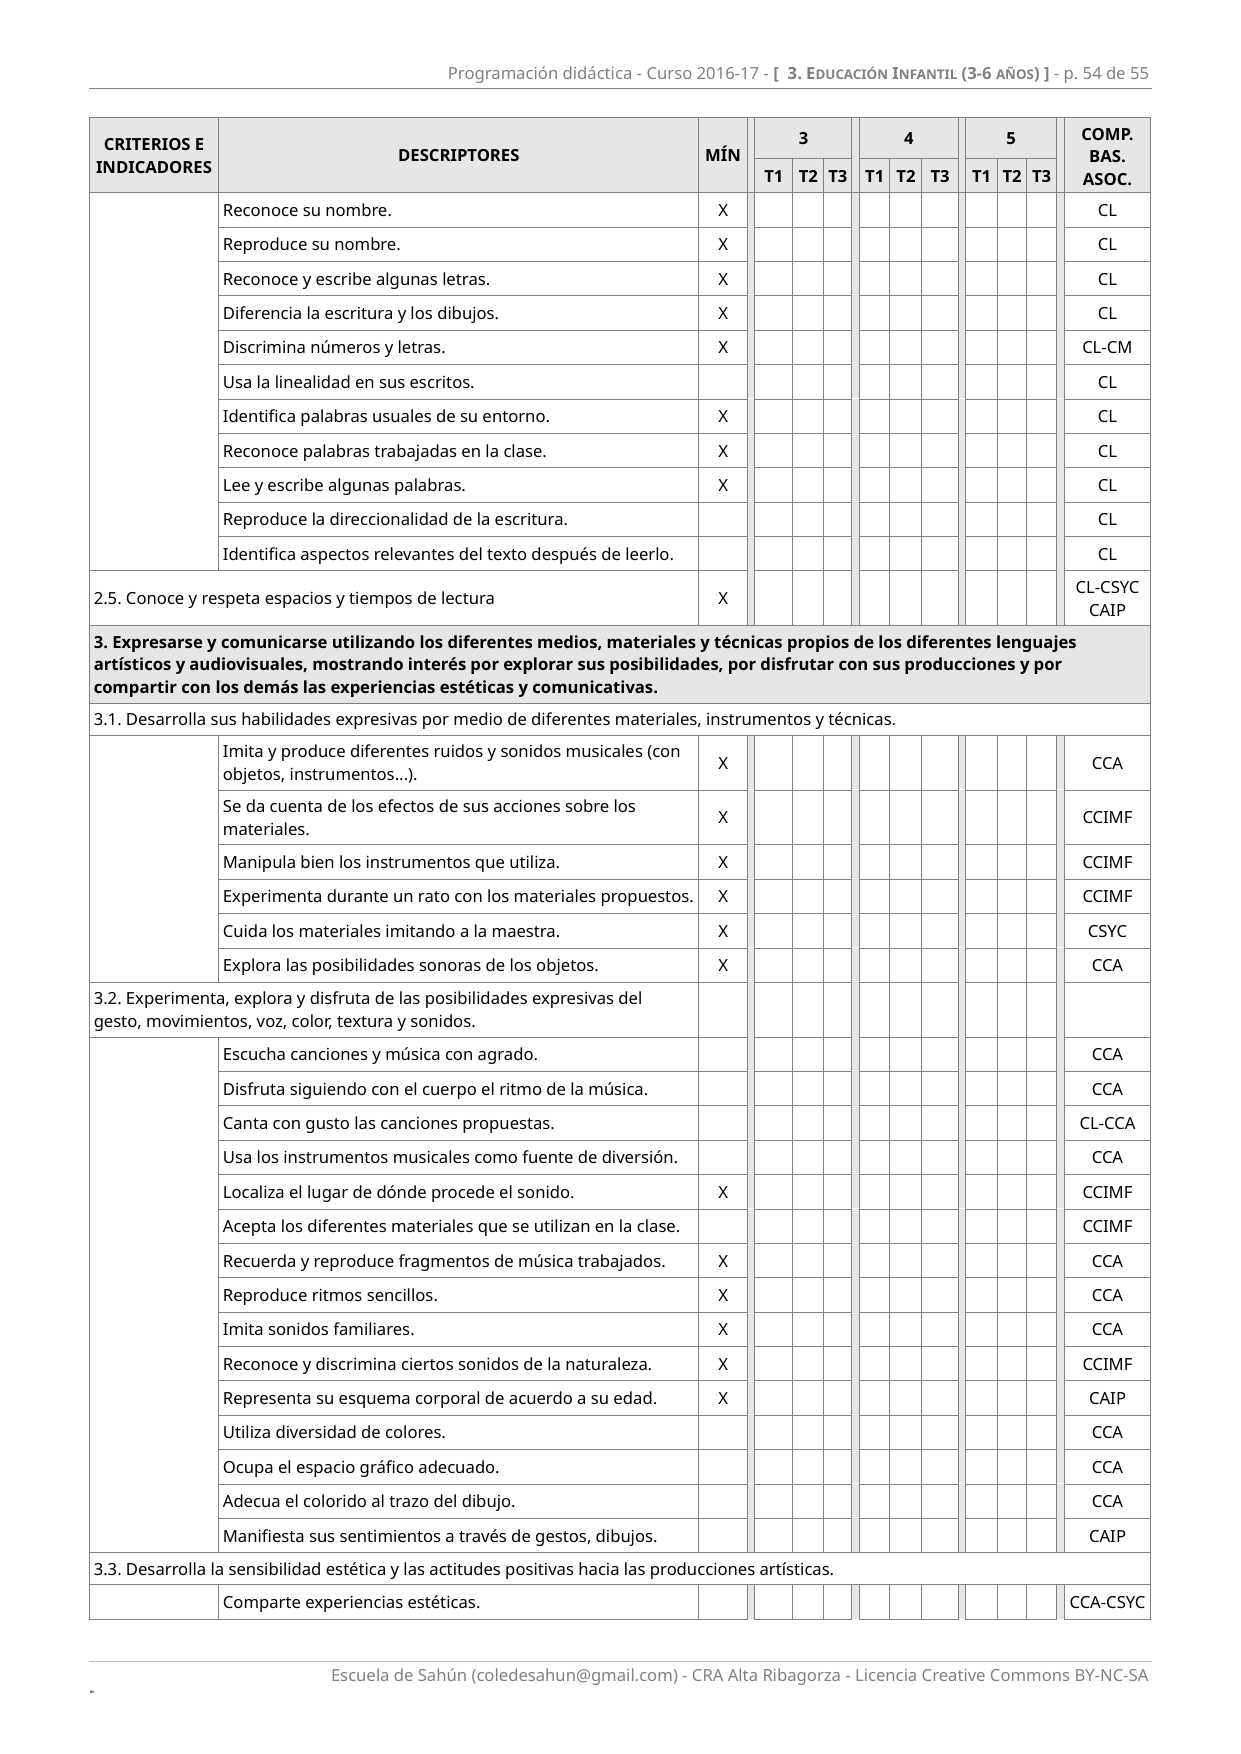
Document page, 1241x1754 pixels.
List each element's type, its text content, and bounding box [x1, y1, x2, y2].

table_cell [959, 467, 965, 502]
table_cell Experimenta durante un rato con los materiales propuestos. [219, 880, 698, 913]
table_cell Diferencia la escritura y los dibujos. [219, 296, 698, 330]
table_cell [998, 193, 1026, 227]
table_cell [922, 1485, 958, 1518]
table_cell [852, 1277, 859, 1312]
table_cell [860, 1485, 889, 1518]
table_cell T3 [1027, 159, 1056, 192]
table_cell [1057, 1209, 1064, 1243]
table_cell [966, 845, 997, 879]
table_cell [998, 400, 1026, 433]
table_cell [959, 193, 965, 227]
table_cell [998, 262, 1026, 295]
table_cell [890, 365, 921, 398]
table_cell [793, 400, 823, 433]
table_cell [966, 468, 997, 502]
table_cell [966, 983, 997, 1037]
table_cell [793, 880, 823, 913]
table_cell Discrimina números y letras. [219, 331, 698, 364]
table_cell Usa la linealidad en sus escritos. [219, 365, 698, 398]
table_cell [755, 914, 792, 947]
table_cell [852, 330, 859, 364]
table_cell CCIMF [1065, 845, 1150, 879]
table_cell [748, 736, 754, 789]
table_cell Explora las posibilidades sonoras de los objetos. [219, 949, 698, 982]
table_cell [852, 1346, 859, 1380]
table_cell [793, 537, 823, 570]
table_cell Reconoce y escribe algunas letras. [219, 262, 698, 295]
table_cell Identifica palabras usuales de su entorno. [219, 400, 698, 433]
table_cell [755, 736, 792, 789]
table_cell [699, 1141, 747, 1174]
table_cell X [699, 949, 747, 982]
table_cell [1057, 879, 1064, 913]
table_cell [748, 193, 754, 227]
table_cell Canta con gusto las canciones propuestas. [219, 1106, 698, 1140]
table_cell [824, 1313, 851, 1346]
table_cell [1057, 261, 1064, 295]
table_cell Lee y escribe algunas palabras. [219, 468, 698, 502]
table_cell [1027, 1416, 1056, 1449]
table_cell [998, 1485, 1026, 1518]
table_cell [755, 1278, 792, 1312]
table_cell [959, 227, 965, 261]
table_cell [998, 845, 1026, 879]
table_cell [860, 1141, 889, 1174]
table_cell [922, 1450, 958, 1483]
table_cell [755, 1210, 792, 1243]
table_cell [755, 1313, 792, 1346]
table_cell [860, 880, 889, 913]
table_header MÍN [699, 118, 747, 192]
table_cell CCIMF [1065, 1175, 1150, 1208]
table_cell [852, 1380, 859, 1415]
table_cell X [699, 880, 747, 913]
table_cell [998, 1450, 1026, 1483]
table_cell T1 [860, 159, 889, 192]
table_cell [966, 1347, 997, 1380]
table_cell [1027, 193, 1056, 227]
table_cell [998, 1244, 1026, 1277]
table_cell [966, 400, 997, 433]
table_cell CCIMF [1065, 1210, 1150, 1243]
table_cell [824, 791, 851, 844]
table_cell [998, 1072, 1026, 1105]
table_cell [890, 503, 921, 536]
table_cell [966, 1210, 997, 1243]
table_cell [966, 503, 997, 536]
table_cell [1027, 1210, 1056, 1243]
table_cell [998, 736, 1026, 789]
table_cell CCA [1065, 736, 1150, 789]
table_cell [959, 1449, 965, 1483]
table_cell [748, 467, 754, 502]
table_cell [966, 1313, 997, 1346]
table_cell [1027, 1038, 1056, 1071]
table_cell CAIP [1065, 1381, 1150, 1415]
table_cell [852, 790, 859, 844]
table_cell [699, 1585, 747, 1619]
table_cell [1057, 570, 1064, 625]
table_cell [1027, 262, 1056, 295]
table_cell [922, 296, 958, 330]
table_cell [890, 1416, 921, 1449]
table_cell [793, 1585, 823, 1619]
table_cell [699, 537, 747, 570]
table_header COMP. BAS. ASOC. [1065, 118, 1150, 192]
table_cell CSYC [1065, 914, 1150, 947]
table_cell [922, 537, 958, 570]
table_cell [852, 295, 859, 330]
table_cell [699, 503, 747, 536]
table_cell [959, 1174, 965, 1208]
table_cell [824, 1278, 851, 1312]
table_cell [793, 1519, 823, 1552]
table_cell [922, 400, 958, 433]
table_cell CCA [1065, 1450, 1150, 1483]
table_cell [755, 434, 792, 467]
table_cell [959, 158, 965, 192]
table_cell [922, 1072, 958, 1105]
table_cell X [699, 1313, 747, 1346]
table_cell [998, 1278, 1026, 1312]
table_cell [1057, 330, 1064, 364]
table_cell [748, 1037, 754, 1071]
table_cell [852, 1037, 859, 1071]
table_cell Usa los instrumentos musicales como fuente de diversión. [219, 1141, 698, 1174]
table_cell T3 [922, 159, 958, 192]
table_cell [959, 879, 965, 913]
table_cell 2.5. Conoce y respeta espacios y tiempos de lectura [90, 571, 698, 625]
table_cell [860, 1416, 889, 1449]
table_cell CL [1065, 193, 1150, 227]
table_header [959, 118, 965, 158]
table_cell [860, 296, 889, 330]
table_cell [998, 914, 1026, 947]
table_cell CCA [1065, 1244, 1150, 1277]
table_cell [793, 434, 823, 467]
table_cell [998, 1381, 1026, 1415]
table_cell 3.1. Desarrolla sus habilidades expresivas por medio de diferentes materiales, instrumentos y técnicas. [90, 704, 1150, 735]
table_cell [966, 1141, 997, 1174]
table_cell [755, 228, 792, 261]
table_cell [824, 880, 851, 913]
table_cell Reconoce palabras trabajadas en la clase. [219, 434, 698, 467]
table_cell [860, 571, 889, 625]
table_cell X [699, 914, 747, 947]
table_header CRITERIOS E INDICADORES [90, 118, 218, 192]
table_cell CL-CM [1065, 331, 1150, 364]
table_cell Manipula bien los instrumentos que utiliza. [219, 845, 698, 879]
table_cell [998, 1347, 1026, 1380]
table_cell [890, 1485, 921, 1518]
table_cell Imita y produce diferentes ruidos y sonidos musicales (con objetos, instrumentos...). [219, 736, 698, 789]
table_cell [890, 1519, 921, 1552]
table_cell [1027, 331, 1056, 364]
table_cell [966, 1519, 997, 1552]
table_cell [824, 1416, 851, 1449]
table_cell [1057, 295, 1064, 330]
table_cell [890, 1313, 921, 1346]
table_cell [860, 949, 889, 982]
table_cell [748, 1380, 754, 1415]
table_cell X [699, 228, 747, 261]
table_cell [959, 1312, 965, 1346]
table_cell [860, 400, 889, 433]
table_cell [755, 1244, 792, 1277]
table_cell [890, 1278, 921, 1312]
table_cell [966, 736, 997, 789]
table_cell Reconoce su nombre. [219, 193, 698, 227]
table_cell [1057, 1277, 1064, 1312]
table_cell [998, 983, 1026, 1037]
table_cell [890, 880, 921, 913]
table_cell [793, 736, 823, 789]
table_cell [966, 193, 997, 227]
table_cell X [699, 571, 747, 625]
table_cell Escucha canciones y música con agrado. [219, 1038, 698, 1071]
table_cell [922, 736, 958, 789]
table_cell [1065, 983, 1150, 1037]
table_cell [748, 364, 754, 398]
table_cell [824, 845, 851, 879]
table_cell [890, 791, 921, 844]
table_cell [748, 1140, 754, 1174]
table_cell [966, 949, 997, 982]
table_cell [852, 1105, 859, 1140]
table_cell [824, 434, 851, 467]
table_cell [959, 1209, 965, 1243]
table_cell [890, 1450, 921, 1483]
table_cell Imita sonidos familiares. [219, 1313, 698, 1346]
table_cell [755, 880, 792, 913]
table_cell [1057, 227, 1064, 261]
table_cell [959, 536, 965, 570]
table_cell [824, 914, 851, 947]
table_cell CL [1065, 365, 1150, 398]
table_cell [998, 228, 1026, 261]
table_cell [922, 262, 958, 295]
table_cell CCA-CSYC [1065, 1585, 1150, 1619]
table_cell X [699, 1381, 747, 1415]
table_cell [890, 296, 921, 330]
table_cell [755, 1585, 792, 1619]
table_header 4 [860, 118, 958, 158]
table_cell [966, 571, 997, 625]
table_cell [1027, 736, 1056, 789]
table_cell CCA [1065, 949, 1150, 982]
table_cell [922, 983, 958, 1037]
table_cell [852, 158, 859, 192]
table_cell [748, 1518, 754, 1552]
table_cell [824, 296, 851, 330]
table_cell [966, 1416, 997, 1449]
table_cell Reproduce su nombre. [219, 228, 698, 261]
table_cell [860, 983, 889, 1037]
table_cell [922, 1381, 958, 1415]
table_cell [1027, 1278, 1056, 1312]
table_cell [860, 537, 889, 570]
table_cell [824, 503, 851, 536]
table_cell [793, 1175, 823, 1208]
table_cell [1057, 1243, 1064, 1277]
table_cell [890, 983, 921, 1037]
table_cell [890, 1175, 921, 1208]
table_cell [1057, 948, 1064, 982]
table_cell [998, 1585, 1026, 1619]
table_cell 3. Expresarse y comunicarse utilizando los diferentes medios, materiales y técnicas propios de los diferentes lenguajes artísticos y audiovisuales, mostrando interés por explorar sus posibilidades, por disfrutar con sus producciones y por compartir con los demás las experiencias estéticas y comunicativas. [90, 626, 1150, 703]
table_cell [966, 1106, 997, 1140]
table_cell [824, 1244, 851, 1277]
table_cell [890, 228, 921, 261]
table_cell [824, 228, 851, 261]
table_cell X [699, 193, 747, 227]
table_cell [852, 1415, 859, 1449]
table_cell X [699, 845, 747, 879]
table_cell [959, 982, 965, 1037]
table_cell CL [1065, 468, 1150, 502]
table_cell CCA [1065, 1313, 1150, 1346]
table_cell [852, 1140, 859, 1174]
table_cell [824, 1450, 851, 1483]
table_header 5 [966, 118, 1056, 158]
table_cell [748, 844, 754, 879]
table_cell [755, 1347, 792, 1380]
table_cell [748, 1312, 754, 1346]
table_cell [890, 1585, 921, 1619]
table_cell [959, 399, 965, 433]
table_cell [755, 791, 792, 844]
table_cell [793, 296, 823, 330]
table_cell [852, 1071, 859, 1105]
table_cell [1027, 1585, 1056, 1619]
table_cell [755, 1141, 792, 1174]
table_cell [793, 262, 823, 295]
table_cell [966, 1175, 997, 1208]
table_cell [959, 1105, 965, 1140]
table_cell [922, 880, 958, 913]
table_cell [852, 536, 859, 570]
table_cell [699, 983, 747, 1037]
table_cell [890, 736, 921, 789]
table_cell [755, 193, 792, 227]
table_cell [852, 1243, 859, 1277]
table_cell [1057, 913, 1064, 947]
table_cell [959, 364, 965, 398]
table_cell [922, 1244, 958, 1277]
table_cell CCA [1065, 1038, 1150, 1071]
table_cell [748, 433, 754, 467]
table_cell T2 [793, 159, 823, 192]
table_cell [922, 331, 958, 364]
table_header 3 [755, 118, 851, 158]
table_cell [966, 1485, 997, 1518]
table_cell X [699, 296, 747, 330]
table_cell [860, 914, 889, 947]
table_cell [966, 434, 997, 467]
table_header [852, 118, 859, 158]
table_cell [959, 913, 965, 947]
table_cell [959, 502, 965, 536]
table_cell Acepta los diferentes materiales que se utilizan en la clase. [219, 1210, 698, 1243]
table_cell [1057, 1105, 1064, 1140]
table_cell Recuerda y reproduce fragmentos de música trabajados. [219, 1244, 698, 1277]
table_cell [922, 1278, 958, 1312]
table_cell [1057, 364, 1064, 398]
table_cell [966, 296, 997, 330]
table_cell [1057, 1585, 1064, 1619]
table_cell X [699, 1347, 747, 1380]
table_header DESCRIPTORES [219, 118, 698, 192]
table_cell [824, 468, 851, 502]
table_cell [824, 736, 851, 789]
table_cell [860, 434, 889, 467]
table_cell [922, 914, 958, 947]
table_cell Ocupa el espacio gráfico adecuado. [219, 1450, 698, 1483]
table_cell [699, 1210, 747, 1243]
table_cell T2 [890, 159, 921, 192]
table_cell [890, 1210, 921, 1243]
table_cell [748, 913, 754, 947]
table_cell [998, 1038, 1026, 1071]
table_cell [1057, 1174, 1064, 1208]
table_cell [966, 1072, 997, 1105]
table_cell [1057, 399, 1064, 433]
table_cell [748, 1174, 754, 1208]
table_cell [860, 1210, 889, 1243]
table_cell [1027, 983, 1056, 1037]
table_cell [852, 570, 859, 625]
table_cell [824, 949, 851, 982]
table_cell [748, 1484, 754, 1518]
table_cell [922, 949, 958, 982]
table_cell [824, 365, 851, 398]
table_cell [748, 790, 754, 844]
table_cell [824, 193, 851, 227]
table_cell [748, 536, 754, 570]
table_cell [852, 227, 859, 261]
table_cell [1027, 468, 1056, 502]
table_cell CL [1065, 228, 1150, 261]
table_cell [922, 468, 958, 502]
table_cell [699, 1519, 747, 1552]
table_cell [860, 845, 889, 879]
table_cell CCA [1065, 1278, 1150, 1312]
table_cell [922, 1106, 958, 1140]
table_cell X [699, 1278, 747, 1312]
table_cell [755, 1175, 792, 1208]
table_cell [824, 1585, 851, 1619]
table_cell [793, 503, 823, 536]
table_cell [966, 537, 997, 570]
table_cell [824, 1175, 851, 1208]
table_cell CCA [1065, 1141, 1150, 1174]
table_cell [793, 983, 823, 1037]
table_cell [824, 571, 851, 625]
table_cell [1027, 880, 1056, 913]
table_cell [793, 365, 823, 398]
table_cell [852, 261, 859, 295]
table_cell [922, 1141, 958, 1174]
table_cell [998, 1175, 1026, 1208]
table_cell CL [1065, 537, 1150, 570]
table_cell Representa su esquema corporal de acuerdo a su edad. [219, 1381, 698, 1415]
table_cell [793, 1210, 823, 1243]
table_cell X [699, 434, 747, 467]
table_cell [793, 1416, 823, 1449]
table_cell [998, 1141, 1026, 1174]
table_cell [1027, 400, 1056, 433]
table_cell [748, 1105, 754, 1140]
table_cell [860, 503, 889, 536]
table_cell [90, 193, 218, 570]
table_cell [922, 434, 958, 467]
table_cell [748, 1585, 754, 1619]
table_cell [748, 570, 754, 625]
table_cell [890, 571, 921, 625]
table_cell [1057, 433, 1064, 467]
table_cell CCA [1065, 1072, 1150, 1105]
table_cell [1057, 1518, 1064, 1552]
table_cell [1057, 844, 1064, 879]
table_cell [922, 503, 958, 536]
table_cell [959, 1415, 965, 1449]
table_header [1057, 118, 1064, 158]
table_cell [852, 844, 859, 879]
table_cell [1027, 1141, 1056, 1174]
table_cell [793, 1347, 823, 1380]
table_cell [824, 331, 851, 364]
table_cell [824, 400, 851, 433]
table_cell [748, 1346, 754, 1380]
table_cell [793, 791, 823, 844]
table_cell [922, 1585, 958, 1619]
table_cell CL [1065, 262, 1150, 295]
table_cell [793, 914, 823, 947]
table_cell [793, 228, 823, 261]
table_cell Reconoce y discrimina ciertos sonidos de la naturaleza. [219, 1347, 698, 1380]
table_cell [959, 1346, 965, 1380]
table_cell [755, 1038, 792, 1071]
table_cell [922, 791, 958, 844]
table_cell [755, 296, 792, 330]
table_cell [998, 1416, 1026, 1449]
table_cell [966, 1038, 997, 1071]
table_cell Reproduce la direccionalidad de la escritura. [219, 503, 698, 536]
table_cell [998, 537, 1026, 570]
table_cell [852, 982, 859, 1037]
table_cell [890, 434, 921, 467]
table_cell [755, 1106, 792, 1140]
table_cell [1057, 536, 1064, 570]
table_cell [699, 1416, 747, 1449]
table_cell [860, 1585, 889, 1619]
table_cell T1 [966, 159, 997, 192]
table_cell [1027, 1381, 1056, 1415]
table_cell [959, 1380, 965, 1415]
table_cell [860, 1175, 889, 1208]
table_cell [860, 736, 889, 789]
table_cell [860, 1450, 889, 1483]
table_cell [959, 1071, 965, 1105]
table_cell [824, 262, 851, 295]
table_cell [922, 1175, 958, 1208]
table_cell CL [1065, 296, 1150, 330]
table_cell [852, 1312, 859, 1346]
table_cell [755, 262, 792, 295]
table_cell [755, 1072, 792, 1105]
table_cell [998, 949, 1026, 982]
table_cell [959, 1484, 965, 1518]
table_cell [998, 1313, 1026, 1346]
table_cell T1 [755, 159, 792, 192]
table_cell [1027, 1519, 1056, 1552]
table_cell CCIMF [1065, 791, 1150, 844]
table_cell [793, 1381, 823, 1415]
table_cell [959, 1585, 965, 1619]
table_cell Comparte experiencias estéticas. [219, 1585, 698, 1619]
table_cell [998, 791, 1026, 844]
table_cell [793, 1244, 823, 1277]
table_cell [1057, 1380, 1064, 1415]
table_cell T2 [998, 159, 1026, 192]
table_cell [959, 295, 965, 330]
table_cell [890, 1141, 921, 1174]
table_cell [860, 1519, 889, 1552]
table_cell [966, 880, 997, 913]
table_cell [793, 1278, 823, 1312]
table_cell [860, 1106, 889, 1140]
table_cell [1027, 296, 1056, 330]
table_cell [748, 399, 754, 433]
table_cell [998, 468, 1026, 502]
table_cell [1057, 1140, 1064, 1174]
table_cell [824, 1210, 851, 1243]
table_cell [860, 1313, 889, 1346]
table_cell [824, 537, 851, 570]
table_cell [1057, 502, 1064, 536]
table_cell [852, 399, 859, 433]
table_cell [755, 331, 792, 364]
table_cell [1027, 434, 1056, 467]
table_cell [890, 1106, 921, 1140]
table_cell [824, 1141, 851, 1174]
table_cell [748, 1071, 754, 1105]
table_cell [890, 331, 921, 364]
table_cell [793, 1313, 823, 1346]
table_cell [890, 914, 921, 947]
table_cell [824, 1485, 851, 1518]
table_cell [922, 571, 958, 625]
table_cell [959, 1037, 965, 1071]
table_cell [959, 736, 965, 789]
table_cell [748, 948, 754, 982]
table_cell [959, 1140, 965, 1174]
table_cell [824, 1381, 851, 1415]
table_cell [890, 1347, 921, 1380]
table_cell CL [1065, 434, 1150, 467]
table_cell Disfruta siguiendo con el cuerpo el ritmo de la música. [219, 1072, 698, 1105]
table_cell [1057, 1037, 1064, 1071]
table_cell CL-CCA [1065, 1106, 1150, 1140]
table_cell [852, 1174, 859, 1208]
table_cell [1057, 1071, 1064, 1105]
table_cell [966, 1585, 997, 1619]
table_cell [922, 1313, 958, 1346]
table_cell [890, 1244, 921, 1277]
table_cell [755, 537, 792, 570]
table_cell [922, 1347, 958, 1380]
table_header [748, 118, 754, 192]
table_cell Se da cuenta de los efectos de sus acciones sobre los materiales. [219, 791, 698, 844]
table_cell [755, 983, 792, 1037]
table_cell [959, 1277, 965, 1312]
table_cell [748, 1415, 754, 1449]
table_cell Cuida los materiales imitando a la maestra. [219, 914, 698, 947]
table_cell CL-CSYC CAIP [1065, 571, 1150, 625]
table_cell [890, 537, 921, 570]
table_cell [748, 295, 754, 330]
table_cell [890, 845, 921, 879]
table_cell [90, 1038, 218, 1552]
table_cell [755, 400, 792, 433]
table_cell [998, 1106, 1026, 1140]
table_cell [959, 261, 965, 295]
table_cell [793, 468, 823, 502]
table_cell 3.2. Experimenta, explora y disfruta de las posibilidades expresivas del gesto, movimientos, voz, color, textura y sonidos. [90, 983, 698, 1037]
table_cell [852, 1585, 859, 1619]
table_cell [890, 400, 921, 433]
table_cell [90, 1585, 218, 1619]
table_cell [998, 331, 1026, 364]
table_cell Manifiesta sus sentimientos a través de gestos, dibujos. [219, 1519, 698, 1552]
table_cell [755, 468, 792, 502]
table_cell [748, 227, 754, 261]
table_cell [1027, 1347, 1056, 1380]
table_cell [852, 433, 859, 467]
table_cell [824, 1106, 851, 1140]
table_cell [1027, 914, 1056, 947]
table_cell [998, 365, 1026, 398]
table_cell [1057, 158, 1064, 192]
table_cell [748, 879, 754, 913]
table_cell [966, 1381, 997, 1415]
table_cell [1057, 1449, 1064, 1483]
table_cell [824, 983, 851, 1037]
table_cell [824, 1072, 851, 1105]
table_cell [998, 880, 1026, 913]
table_cell [1027, 503, 1056, 536]
table_cell [1027, 571, 1056, 625]
table_cell [1027, 365, 1056, 398]
table_cell [860, 1072, 889, 1105]
table_cell Reproduce ritmos sencillos. [219, 1278, 698, 1312]
table_cell [1057, 982, 1064, 1037]
table_cell [1057, 193, 1064, 227]
table_cell [966, 1278, 997, 1312]
table_cell [998, 1519, 1026, 1552]
table_cell [699, 365, 747, 398]
table_cell [793, 1141, 823, 1174]
table_cell [699, 1072, 747, 1105]
table_cell [860, 331, 889, 364]
table_cell [1057, 1484, 1064, 1518]
table_cell [1057, 790, 1064, 844]
table_cell [922, 365, 958, 398]
table_cell [922, 193, 958, 227]
table_cell [793, 1038, 823, 1071]
table_cell [824, 1519, 851, 1552]
table_cell [860, 193, 889, 227]
table_cell [860, 1347, 889, 1380]
table_cell [860, 365, 889, 398]
table_cell [755, 1485, 792, 1518]
table_cell [1027, 1072, 1056, 1105]
table_cell X [699, 1244, 747, 1277]
table_cell [890, 262, 921, 295]
table_cell [1027, 537, 1056, 570]
table_cell [699, 1106, 747, 1140]
table_cell [699, 1450, 747, 1483]
table_cell X [699, 791, 747, 844]
table_cell [922, 1416, 958, 1449]
table_cell [1027, 845, 1056, 879]
table_cell [860, 791, 889, 844]
table_cell Localiza el lugar de dónde procede el sonido. [219, 1175, 698, 1208]
table_cell [998, 1210, 1026, 1243]
table_cell [852, 879, 859, 913]
table_cell CAIP [1065, 1519, 1150, 1552]
table_cell [793, 845, 823, 879]
table_cell [860, 262, 889, 295]
table_cell [748, 261, 754, 295]
table_cell [755, 1416, 792, 1449]
table_cell Adecua el colorido al trazo del dibujo. [219, 1485, 698, 1518]
table_cell [860, 468, 889, 502]
table_cell [852, 1449, 859, 1483]
table_cell [860, 1381, 889, 1415]
table_cell CL [1065, 400, 1150, 433]
table_cell [852, 948, 859, 982]
table_cell [998, 571, 1026, 625]
table_cell [966, 365, 997, 398]
table_cell X [699, 1175, 747, 1208]
table_cell [1027, 1106, 1056, 1140]
table_cell [793, 1106, 823, 1140]
table_cell [1057, 1346, 1064, 1380]
table_cell CL [1065, 503, 1150, 536]
table_cell [824, 1038, 851, 1071]
table_cell [1057, 1312, 1064, 1346]
table_cell [966, 228, 997, 261]
table_cell [755, 1450, 792, 1483]
table_cell [998, 434, 1026, 467]
table_cell [966, 1450, 997, 1483]
table_cell [966, 791, 997, 844]
table_cell [959, 570, 965, 625]
table_cell [890, 1038, 921, 1071]
table_cell [860, 1244, 889, 1277]
table_cell [959, 330, 965, 364]
table_cell [890, 1381, 921, 1415]
table_cell [852, 364, 859, 398]
table_cell [860, 228, 889, 261]
table_cell [890, 1072, 921, 1105]
table_cell [1027, 228, 1056, 261]
table_cell [748, 1449, 754, 1483]
table_cell CCA [1065, 1485, 1150, 1518]
table_cell X [699, 262, 747, 295]
table_cell [748, 502, 754, 536]
table_cell X [699, 331, 747, 364]
table_cell [922, 1210, 958, 1243]
table_cell CCA [1065, 1416, 1150, 1449]
table_cell [793, 1485, 823, 1518]
table_cell X [699, 400, 747, 433]
table_cell [860, 1278, 889, 1312]
table_cell [922, 1519, 958, 1552]
table_cell [959, 844, 965, 879]
table_cell [755, 1519, 792, 1552]
table_cell [748, 1243, 754, 1277]
table_cell Utiliza diversidad de colores. [219, 1416, 698, 1449]
table_cell [852, 913, 859, 947]
table_cell [755, 503, 792, 536]
table_cell [1027, 791, 1056, 844]
table_cell [1057, 1415, 1064, 1449]
table_cell [852, 1518, 859, 1552]
table_cell [922, 845, 958, 879]
table_cell [1027, 1485, 1056, 1518]
table_cell [852, 736, 859, 789]
table_cell [852, 467, 859, 502]
table_cell [793, 331, 823, 364]
table_cell [748, 982, 754, 1037]
table_cell [793, 571, 823, 625]
table_cell [755, 949, 792, 982]
table_cell CCIMF [1065, 1347, 1150, 1380]
table_cell [755, 1381, 792, 1415]
table_cell X [699, 736, 747, 789]
table_cell [748, 330, 754, 364]
table_cell [890, 193, 921, 227]
table_cell [852, 1484, 859, 1518]
table_cell [90, 736, 218, 982]
table_cell CCIMF [1065, 880, 1150, 913]
table_cell [1057, 736, 1064, 789]
table_cell [959, 948, 965, 982]
table_cell [699, 1485, 747, 1518]
table_cell [748, 1209, 754, 1243]
table_cell [959, 790, 965, 844]
table_cell [998, 503, 1026, 536]
table_cell [890, 949, 921, 982]
table_cell [1057, 467, 1064, 502]
table_cell [852, 1209, 859, 1243]
table_cell [793, 1450, 823, 1483]
table_cell [755, 571, 792, 625]
table_cell [966, 1244, 997, 1277]
table_cell [959, 1518, 965, 1552]
table_cell [966, 914, 997, 947]
table_cell [998, 296, 1026, 330]
table_cell Identifica aspectos relevantes del texto después de leerlo. [219, 537, 698, 570]
table_cell [852, 193, 859, 227]
table_cell [1027, 1244, 1056, 1277]
table_cell [793, 949, 823, 982]
table_cell 3.3. Desarrolla la sensibilidad estética y las actitudes positivas hacia las producciones artísticas. [90, 1553, 1150, 1584]
table_cell [748, 1277, 754, 1312]
table_cell [959, 1243, 965, 1277]
table_cell [922, 228, 958, 261]
table_cell [966, 331, 997, 364]
table_cell [959, 433, 965, 467]
table_cell [1027, 1175, 1056, 1208]
table_cell [966, 262, 997, 295]
table_cell [1027, 1450, 1056, 1483]
table_cell [793, 1072, 823, 1105]
table_cell [699, 1038, 747, 1071]
table_cell [1027, 949, 1056, 982]
table_cell [824, 1347, 851, 1380]
table_cell [860, 1038, 889, 1071]
table_cell [852, 502, 859, 536]
table_cell [793, 193, 823, 227]
table_cell [755, 365, 792, 398]
table_cell X [699, 468, 747, 502]
table_cell T3 [824, 159, 851, 192]
table_cell [755, 845, 792, 879]
table_cell [1027, 1313, 1056, 1346]
table_cell [890, 468, 921, 502]
table_cell [922, 1038, 958, 1071]
